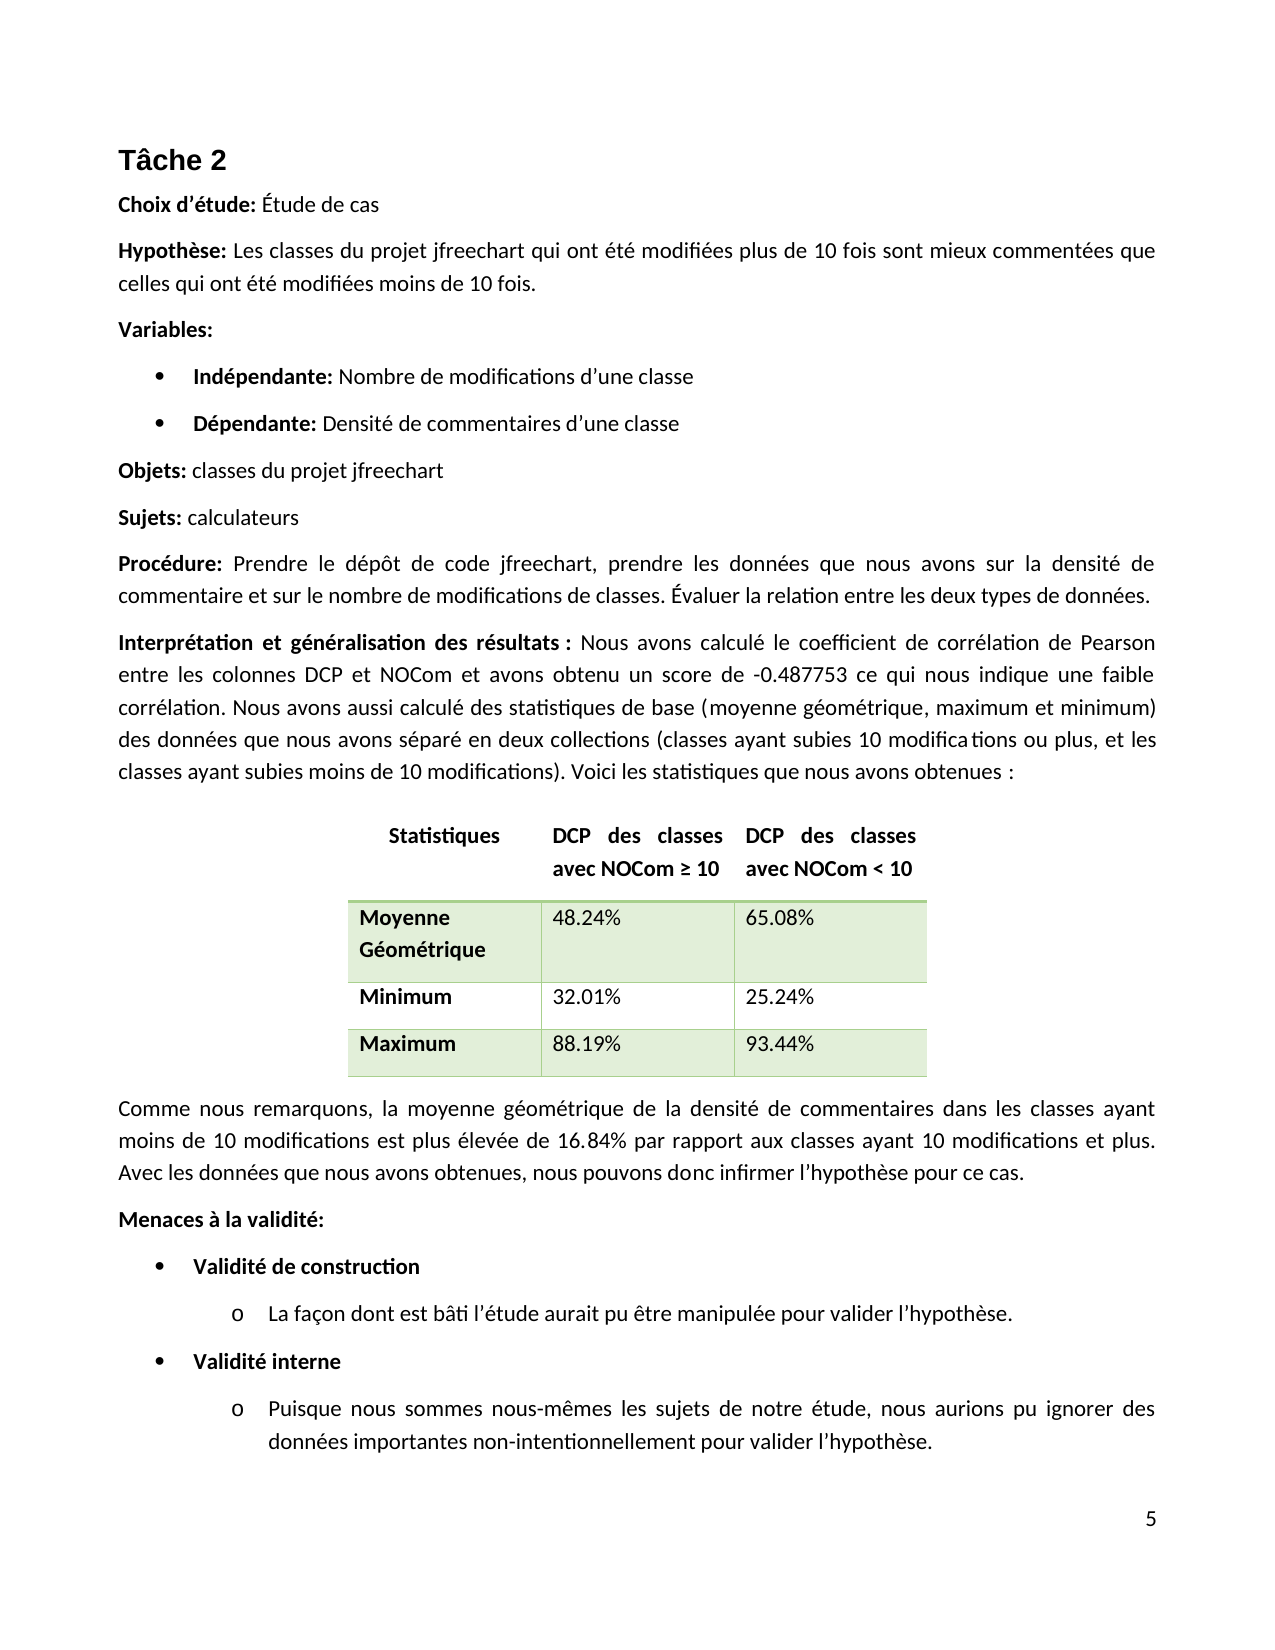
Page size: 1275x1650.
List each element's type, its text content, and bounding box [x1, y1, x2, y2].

table_cell 88.19% [542, 1030, 734, 1076]
text Objets: classes du projet jfreechart [118, 456, 1157, 484]
list La façon dont est bâti l’étude aurait pu être manipulée pour valider l’hypothèse. [231, 1299, 1157, 1328]
table_cell 93.44% [735, 1030, 927, 1076]
table_cell 25.24% [735, 983, 927, 1029]
subtitle Tâche 2 [118, 143, 1157, 177]
text Variables: [118, 316, 1157, 343]
table_header DCP des classes avec NOCom < 10 [734, 822, 927, 900]
table_header Statistiques [348, 822, 541, 900]
list Validité de construction [156, 1252, 1157, 1280]
text Hypothèse: Les classes du projet jfreechart qui ont été modifiées plus de 10 fois sont mieux commentées que celles qui ont été modifiées moins de 10 fois. [118, 237, 1157, 297]
table_header DCP des classes avec NOCom ≥ 10 [541, 822, 734, 900]
table_cell 32.01% [542, 983, 734, 1029]
text Menaces à la validité: [118, 1205, 1157, 1233]
text Sujets: calculateurs [118, 503, 1157, 531]
text Comme nous remarquons, la moyenne géométrique de la densité de commentaires dans les classes ayant moins de 10 modifications est plus élevée de 16.84% par rapport aux classes ayant 10 modifications et plus. Avec les données que nous avons obtenues, nous pouvons donc infirmer l’hypothèse pour ce cas. [118, 1094, 1157, 1187]
text Choix d’étude: Étude de cas [118, 190, 1157, 218]
list Validité interne [156, 1347, 1157, 1375]
list Dépendante: Densité de commentaires d’une classe [156, 409, 1157, 437]
table_cell Maximum [348, 1030, 541, 1076]
table_cell Minimum [348, 983, 541, 1029]
table_cell 48.24% [542, 903, 734, 982]
text Procédure: Prendre le dépôt de code jfreechart, prendre les données que nous avons sur la densité de commentaire et sur le nombre de modifications de classes. Évaluer la relation entre les deux types de données. [118, 549, 1157, 609]
list Indépendante: Nombre de modifications d’une classe [156, 362, 1157, 390]
table_cell Moyenne Géométrique [348, 903, 541, 982]
text Interprétation et généralisation des résultats : Nous avons calculé le coefficient de corrélation de Pearson entre les colonnes DCP et NOCom et avons obtenu un score de -0.487753 ce qui nous indique une faible corrélation. Nous avons aussi calculé des statistiques de base (moyenne géométrique, maximum et minimum) des données que nous avons séparé en deux collections (classes ayant subies 10 modifications ou plus, et les classes ayant subies moins de 10 modifications). Voici les statistiques que nous avons obtenues : [118, 628, 1157, 785]
table_cell 65.08% [735, 903, 927, 982]
list Puisque nous sommes nous-mêmes les sujets de notre étude, nous aurions pu ignorer des données importantes non-intentionnellement pour valider l’hypothèse. [231, 1394, 1157, 1455]
